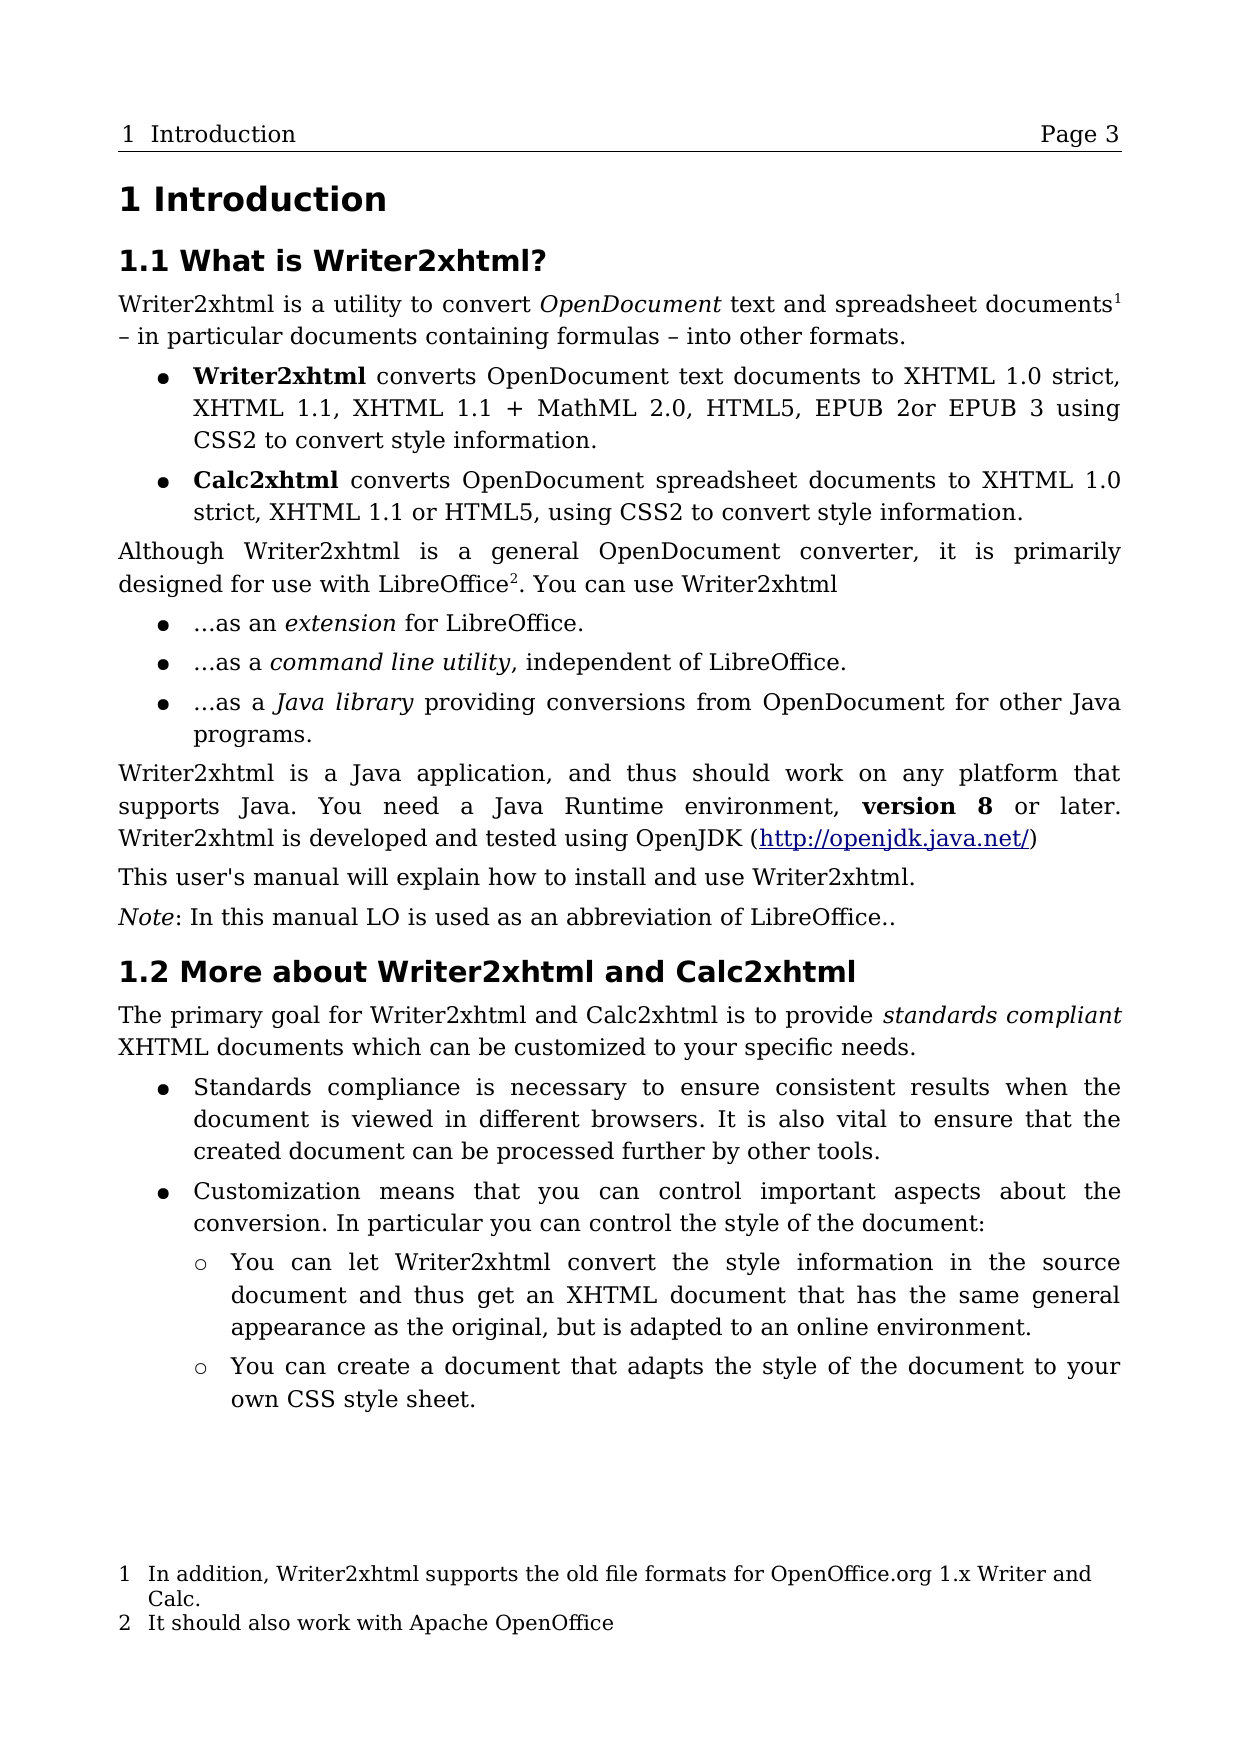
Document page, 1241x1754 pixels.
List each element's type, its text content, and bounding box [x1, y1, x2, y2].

list Customization means that you can control important aspects about the conversion. In particular you can control the style of the document: [156, 1178, 1122, 1237]
text Writer2xhtml is a Java application, and thus should work on any platform that supports Java. You need a Java Runtime environment, version 8 or later. Writer2xhtml is developed and tested using OpenJDK (http://openjdk.java.net/) [118, 760, 1122, 852]
subtitle What is Writer2xhtml? [118, 244, 1122, 278]
list You can create a document that adapts the style of the document to your own CSS style sheet. [193, 1353, 1122, 1413]
list You can let Writer2xhtml convert the style information in the source document and thus get an XHTML document that has the same general appearance as the original, but is adapted to an online environment. [193, 1249, 1122, 1341]
list Calc2xhtml converts OpenDocument spreadsheet documents to XHTML 1.0 strict, XHTML 1.1 or HTML5, using CSS2 to convert style information. [156, 467, 1122, 526]
text It should also work with Apache OpenOffice [118, 1611, 1122, 1636]
text This user's manual will explain how to install and use Writer2xhtml. [118, 864, 1122, 891]
text Note: In this manual LO is used as an abbreviation of LibreOffice.. [118, 904, 1122, 931]
list Standards compliance is necessary to ensure consistent results when the document is viewed in different browsers. It is also vital to ensure that the created document can be processed further by other tools. [156, 1074, 1122, 1165]
subtitle More about Writer2xhtml and Calc2xhtml [118, 956, 1122, 989]
list ...as a Java library providing conversions from OpenDocument for other Java programs. [156, 689, 1122, 748]
subtitle Introduction [118, 181, 1122, 219]
text Although Writer2xhtml is a general OpenDocument converter, it is primarily designed for use with LibreOffice. You can use Writer2xhtml [118, 538, 1122, 597]
list Writer2xhtml converts OpenDocument text documents to XHTML 1.0 strict, XHTML 1.1, XHTML 1.1 + MathML 2.0, HTML5, EPUB 2or EPUB 3 using CSS2 to convert style information. [156, 363, 1122, 454]
text Writer2xhtml is a utility to convert OpenDocument text and spreadsheet documents – in particular documents containing formulas – into other formats. [118, 291, 1122, 350]
text The primary goal for Writer2xhtml and Calc2xhtml is to provide standards compliant XHTML documents which can be customized to your specific needs. [118, 1002, 1122, 1061]
text In addition, Writer2xhtml supports the old file formats for OpenOffice.org 1.x Writer and Calc. [118, 1562, 1122, 1611]
list ...as a command line utility, independent of LibreOffice. [156, 649, 1122, 676]
list ...as an extension for LibreOffice. [156, 610, 1122, 637]
